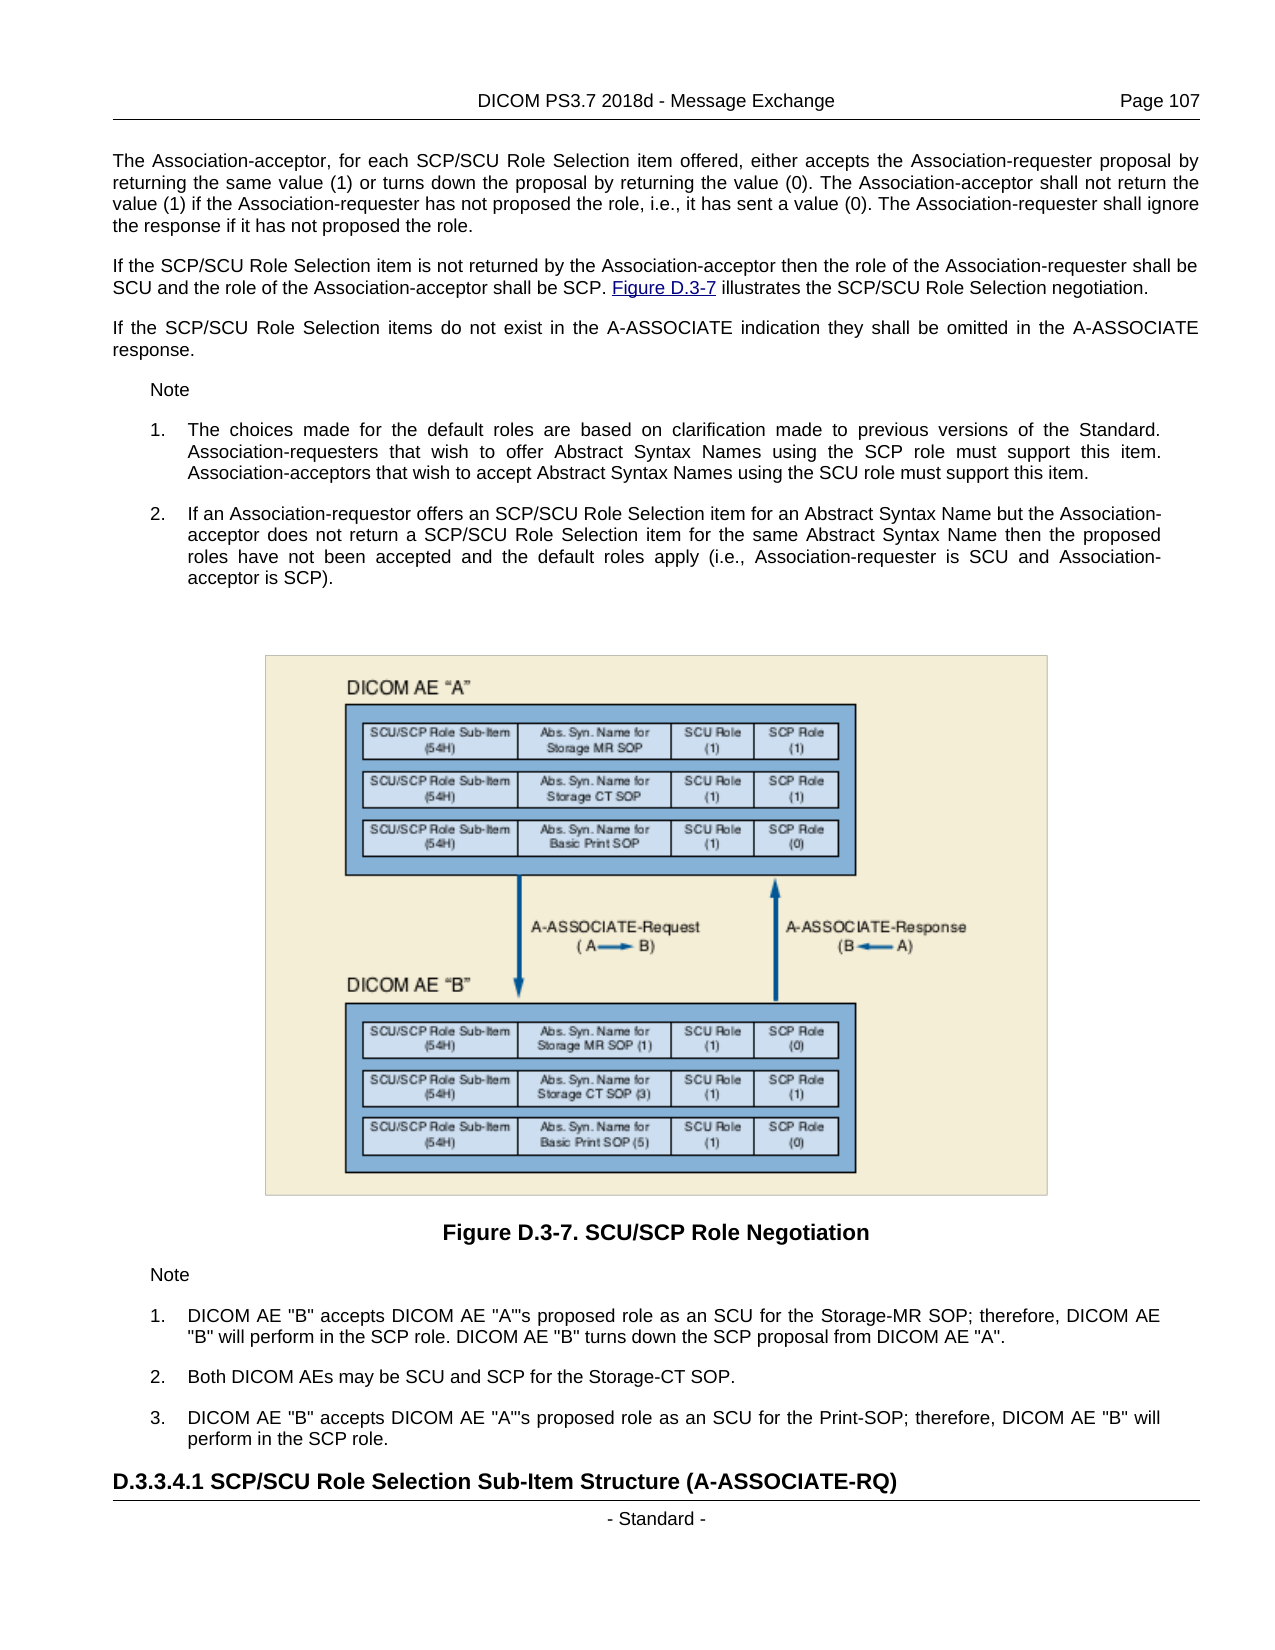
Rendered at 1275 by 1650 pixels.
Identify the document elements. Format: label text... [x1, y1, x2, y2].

text If the SCP/SCU Role Selection item is not returned by the Association-acceptor then the role of the Association-requester shall be SCU and the role of the Association-acceptor shall be SCP. Figure D.3-7 illustrates the SCP/SCU Role Selection negotiation. [112, 255, 1200, 298]
text If the SCP/SCU Role Selection items do not exist in the A-ASSOCIATE indication they shall be omitted in the A-ASSOCIATE response. [112, 317, 1200, 360]
list DICOM AE "B" accepts DICOM AE "A"'s proposed role as an SCU for the Print-SOP; therefore, DICOM AE "B" will perform in the SCP role. [150, 1407, 1162, 1450]
picture [264, 655, 1049, 1197]
list Both DICOM AEs may be SCU and SCP for the Storage-CT SOP. [150, 1366, 1162, 1388]
text Figure D.3-7. SCU/SCP Role Negotiation [112, 1219, 1200, 1245]
list If an Association-requestor offers an SCP/SCU Role Selection item for an Abstract Syntax Name but the Association-acceptor does not return a SCP/SCU Role Selection item for the same Abstract Syntax Name then the proposed roles have not been accepted and the default roles apply (i.e., Association-requester is SCU and Association-acceptor is SCP). [150, 502, 1162, 589]
text The Association-acceptor, for each SCP/SCU Role Selection item offered, either accepts the Association-requester proposal by returning the same value (1) or turns down the proposal by returning the value (0). The Association-acceptor shall not return the value (1) if the Association-requester has not proposed the role, i.e., it has sent a value (0). The Association-requester shall ignore the response if it has not proposed the role. [112, 150, 1200, 236]
text D.3.3.4.1 SCP/SCU Role Selection Sub-Item Structure (A-ASSOCIATE-RQ) [112, 1468, 1200, 1494]
text Note [150, 379, 1162, 400]
text Note [150, 1264, 1162, 1286]
list The choices made for the default roles are based on clarification made to previous versions of the Standard. Association-requesters that wish to offer Abstract Syntax Names using the SCP role must support this item. Association-acceptors that wish to accept Abstract Syntax Names using the SCU role must support this item. [150, 419, 1162, 484]
list DICOM AE "B" accepts DICOM AE "A"'s proposed role as an SCU for the Storage-MR SOP; therefore, DICOM AE "B" will perform in the SCP role. DICOM AE "B" turns down the SCP proposal from DICOM AE "A". [150, 1304, 1162, 1348]
